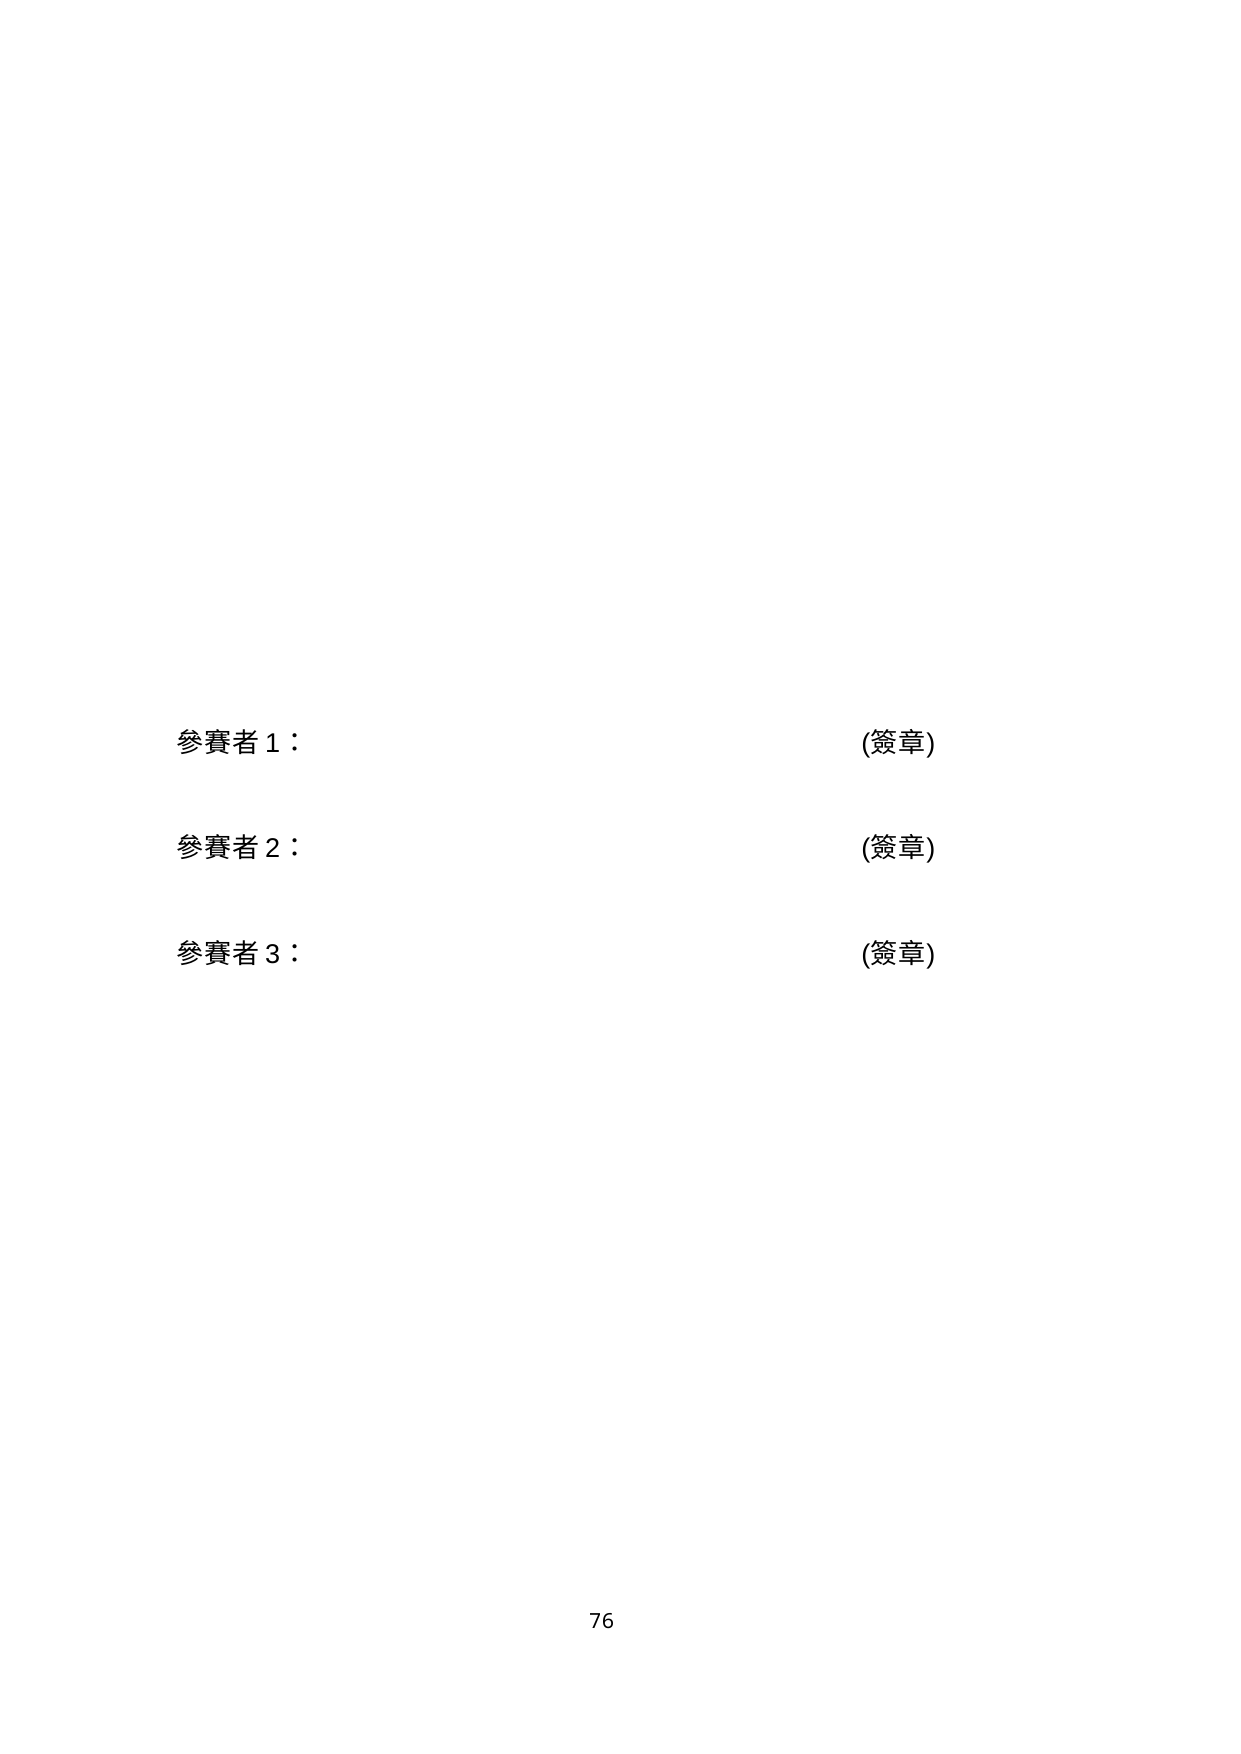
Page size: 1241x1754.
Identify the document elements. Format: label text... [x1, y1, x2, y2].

table_cell 參賽者1： (簽章) 參賽者2： (簽章) 參賽者3： (簽章) [174, 721, 1107, 987]
